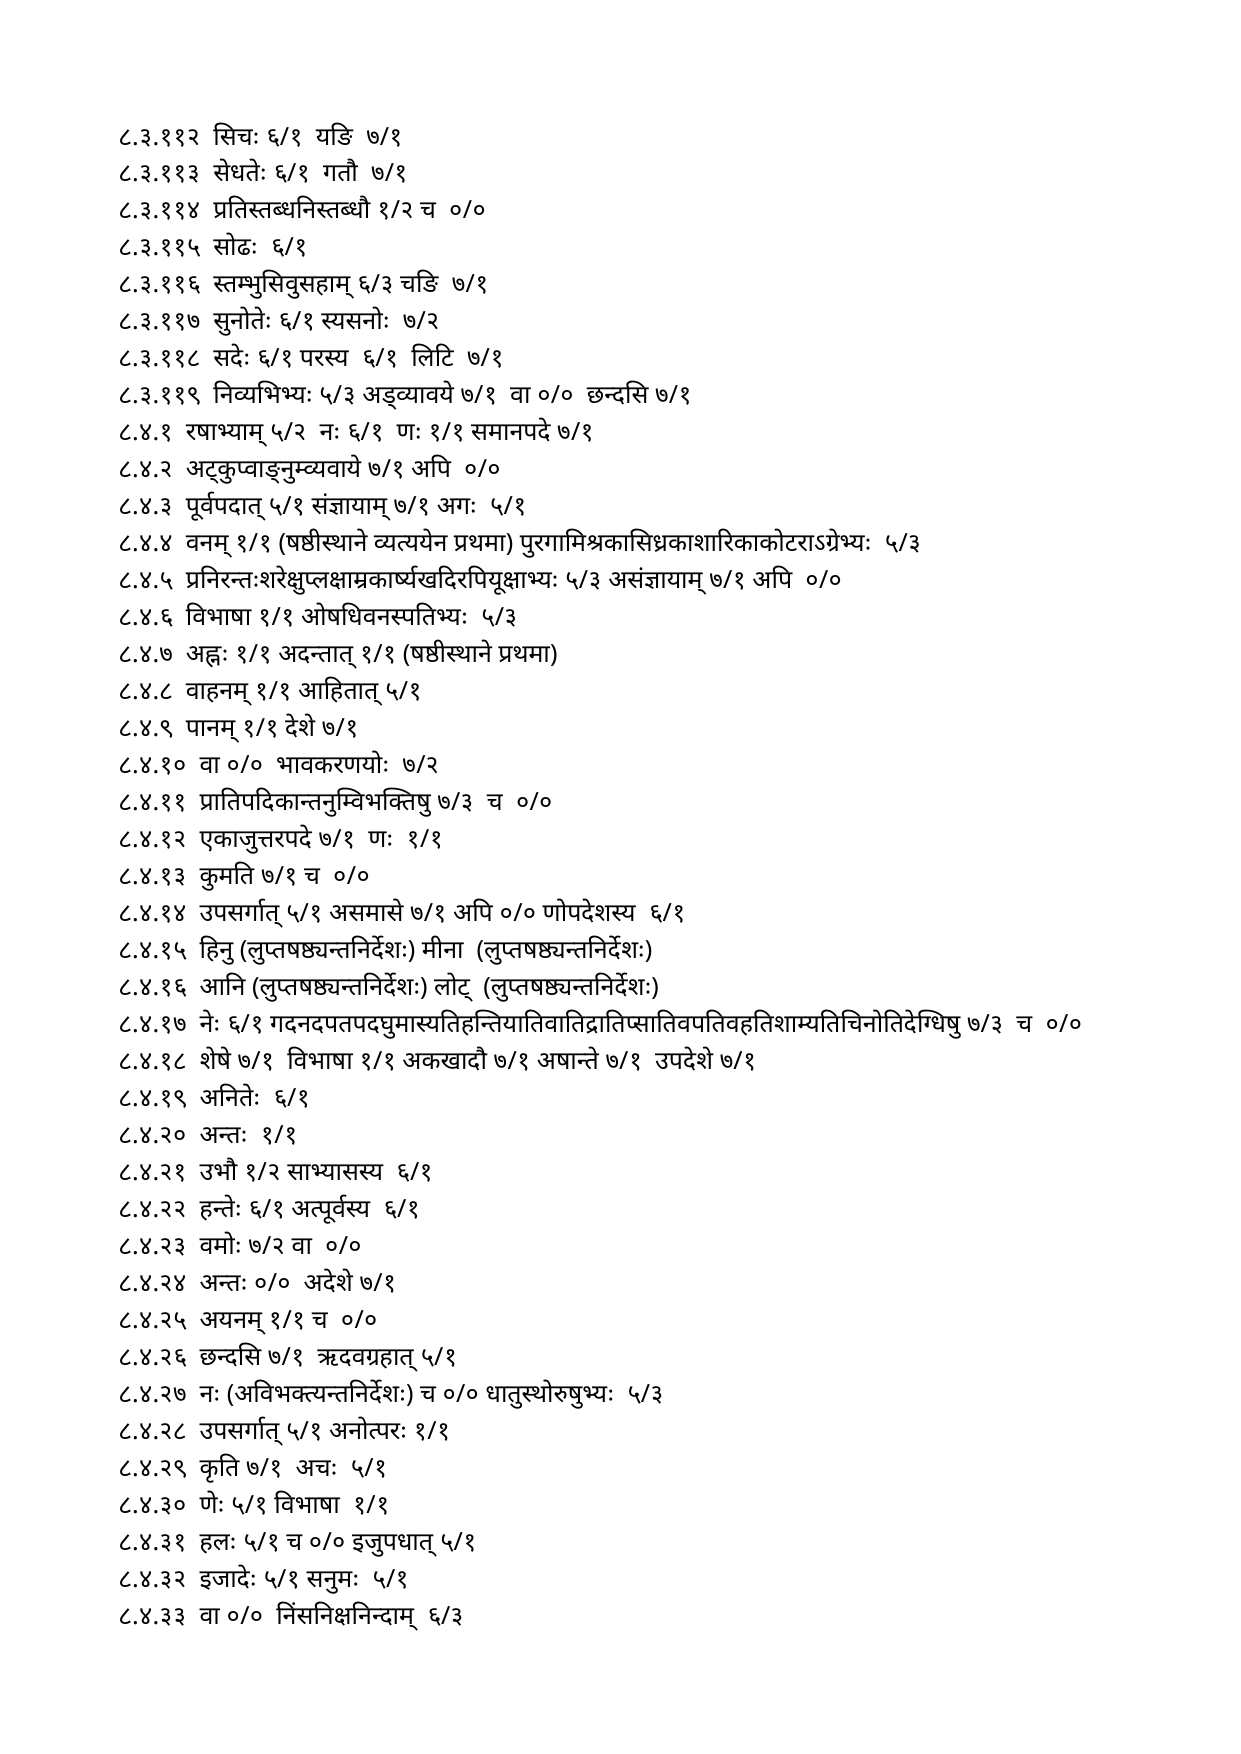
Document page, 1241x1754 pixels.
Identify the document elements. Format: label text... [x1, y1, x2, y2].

text ८.३.११५ सोढः ६/१ [118, 229, 1122, 266]
text ८.४.१५ हिनु (लुप्तषष्ठ्यन्तनिर्देशः) मीना (लुप्तषष्ठ्यन्तनिर्देशः) [118, 932, 1122, 969]
text ८.३.११२ सिचः ६/१ यङि ७/१ [118, 118, 1122, 155]
text ८.४.२० अन्तः १/१ [118, 1117, 1122, 1153]
text ८.४.२९ कृति ७/१ अचः ५/१ [118, 1449, 1122, 1486]
text ८.३.११९ निव्यभिभ्यः ५/३ अड्‍व्यावये ७/१ वा ०/० छन्दसि ७/१ [118, 377, 1122, 414]
text ८.४.१० वा ०/० भावकरणयोः ७/२ [118, 747, 1122, 784]
text ८.४.३ पूर्वपदात् ५/१ संज्ञायाम् ७/१ अगः ५/१ [118, 488, 1122, 525]
text ८.४.२४ अन्तः ०/० अदेशे ७/१ [118, 1264, 1122, 1301]
text ८.३.११४ प्रतिस्तब्धनिस्तब्धौ १/२ च ०/० [118, 192, 1122, 229]
text ८.३.११८ सदेः ६/१ परस्य ६/१ लिटि ७/१ [118, 340, 1122, 377]
text ८.४.१६ आनि (लुप्तषष्ठ्यन्तनिर्देशः) लोट् (लुप्तषष्ठ्यन्तनिर्देशः) [118, 969, 1122, 1006]
text ८.४.१८ शेषे ७/१ विभाषा १/१ अकखादौ ७/१ अषान्ते ७/१ उपदेशे ७/१ [118, 1043, 1122, 1079]
text ८.४.११ प्रातिपदिकान्तनुम्विभक्तिषु ७/३ च ०/० [118, 784, 1122, 821]
text ८.३.११३ सेधतेः ६/१ गतौ ७/१ [118, 155, 1122, 192]
text ८.४.३२ इजादेः ५/१ सनुमः ५/१ [118, 1560, 1122, 1597]
text ८.४.२५ अयनम् १/१ च ०/० [118, 1301, 1122, 1338]
text ८.४.३३ वा ०/० निंसनिक्षनिन्दाम् ६/३ [118, 1597, 1122, 1634]
text ८.४.७ अह्नः १/१ अदन्तात् १/१ (षष्ठीस्थाने प्रथमा) [118, 636, 1122, 673]
text ८.४.६ विभाषा १/१ ओषधिवनस्पतिभ्यः ५/३ [118, 599, 1122, 636]
text ८.४.२१ उभौ १/२ साभ्यासस्य ६/१ [118, 1153, 1122, 1191]
text ८.४.३० णेः ५/१ विभाषा १/१ [118, 1486, 1122, 1523]
text ८.४.२३ वमोः ७/२ वा ०/० [118, 1227, 1122, 1264]
text ८.४.१४ उपसर्गात् ५/१ असमासे ७/१ अपि ०/० णोपदेशस्य ६/१ [118, 895, 1122, 932]
text ८.४.२८ उपसर्गात् ५/१ अनोत्परः १/१ [118, 1412, 1122, 1449]
text ८.४.२७ नः (अविभक्त्यन्तनिर्देशः) च ०/० धातुस्थोरुषुभ्यः ५/३ [118, 1375, 1122, 1412]
text ८.४.३१ हलः ५/१ च ०/० इजुपधात् ५/१ [118, 1523, 1122, 1560]
text ८.४.१२ एकाजुत्तरपदे ७/१ णः १/१ [118, 821, 1122, 858]
text ८.४.२६ छन्दसि ७/१ ऋदवग्रहात् ५/१ [118, 1338, 1122, 1375]
text ८.३.११६ स्तम्भुसिवुसहाम् ६/३ चङि ७/१ [118, 266, 1122, 303]
text ८.४.१९ अनितेः ६/१ [118, 1079, 1122, 1117]
text ८.४.१३ कुमति ७/१ च ०/० [118, 858, 1122, 895]
text ८.४.२ अट्‍कुप्वाङ्‍नुम्व्यवाये ७/१ अपि ०/० [118, 451, 1122, 488]
text ८.४.१७ नेः ६/१ गदनदपतपदघुमास्यतिहन्तियातिवातिद्रातिप्सातिवपतिवहतिशाम्यतिचिनोतिदेग्धिषु ७/३ च ०/० [118, 1006, 1122, 1043]
text ८.४.४ वनम् १/१ (षष्ठीस्थाने व्यत्ययेन प्रथमा) पुरगामिश्रकासिध्रकाशारिकाकोटराऽग्रेभ्यः ५/३ [118, 525, 1122, 562]
text ८.४.९ पानम् १/१ देशे ७/१ [118, 710, 1122, 747]
text ८.४.८ वाहनम् १/१ आहितात् ५/१ [118, 673, 1122, 710]
text ८.४.२२ हन्तेः ६/१ अत्पूर्वस्य ६/१ [118, 1191, 1122, 1227]
text ८.३.११७ सुनोतेः ६/१ स्यसनोः ७/२ [118, 303, 1122, 340]
text ८.४.५ प्रनिरन्तःशरेक्षुप्लक्षाम्रकार्ष्यखदिरपियूक्षाभ्यः ५/३ असंज्ञायाम् ७/१ अपि ०/० [118, 562, 1122, 599]
text ८.४.१ रषाभ्याम् ५/२ नः ६/१ णः १/१ समानपदे ७/१ [118, 414, 1122, 451]
